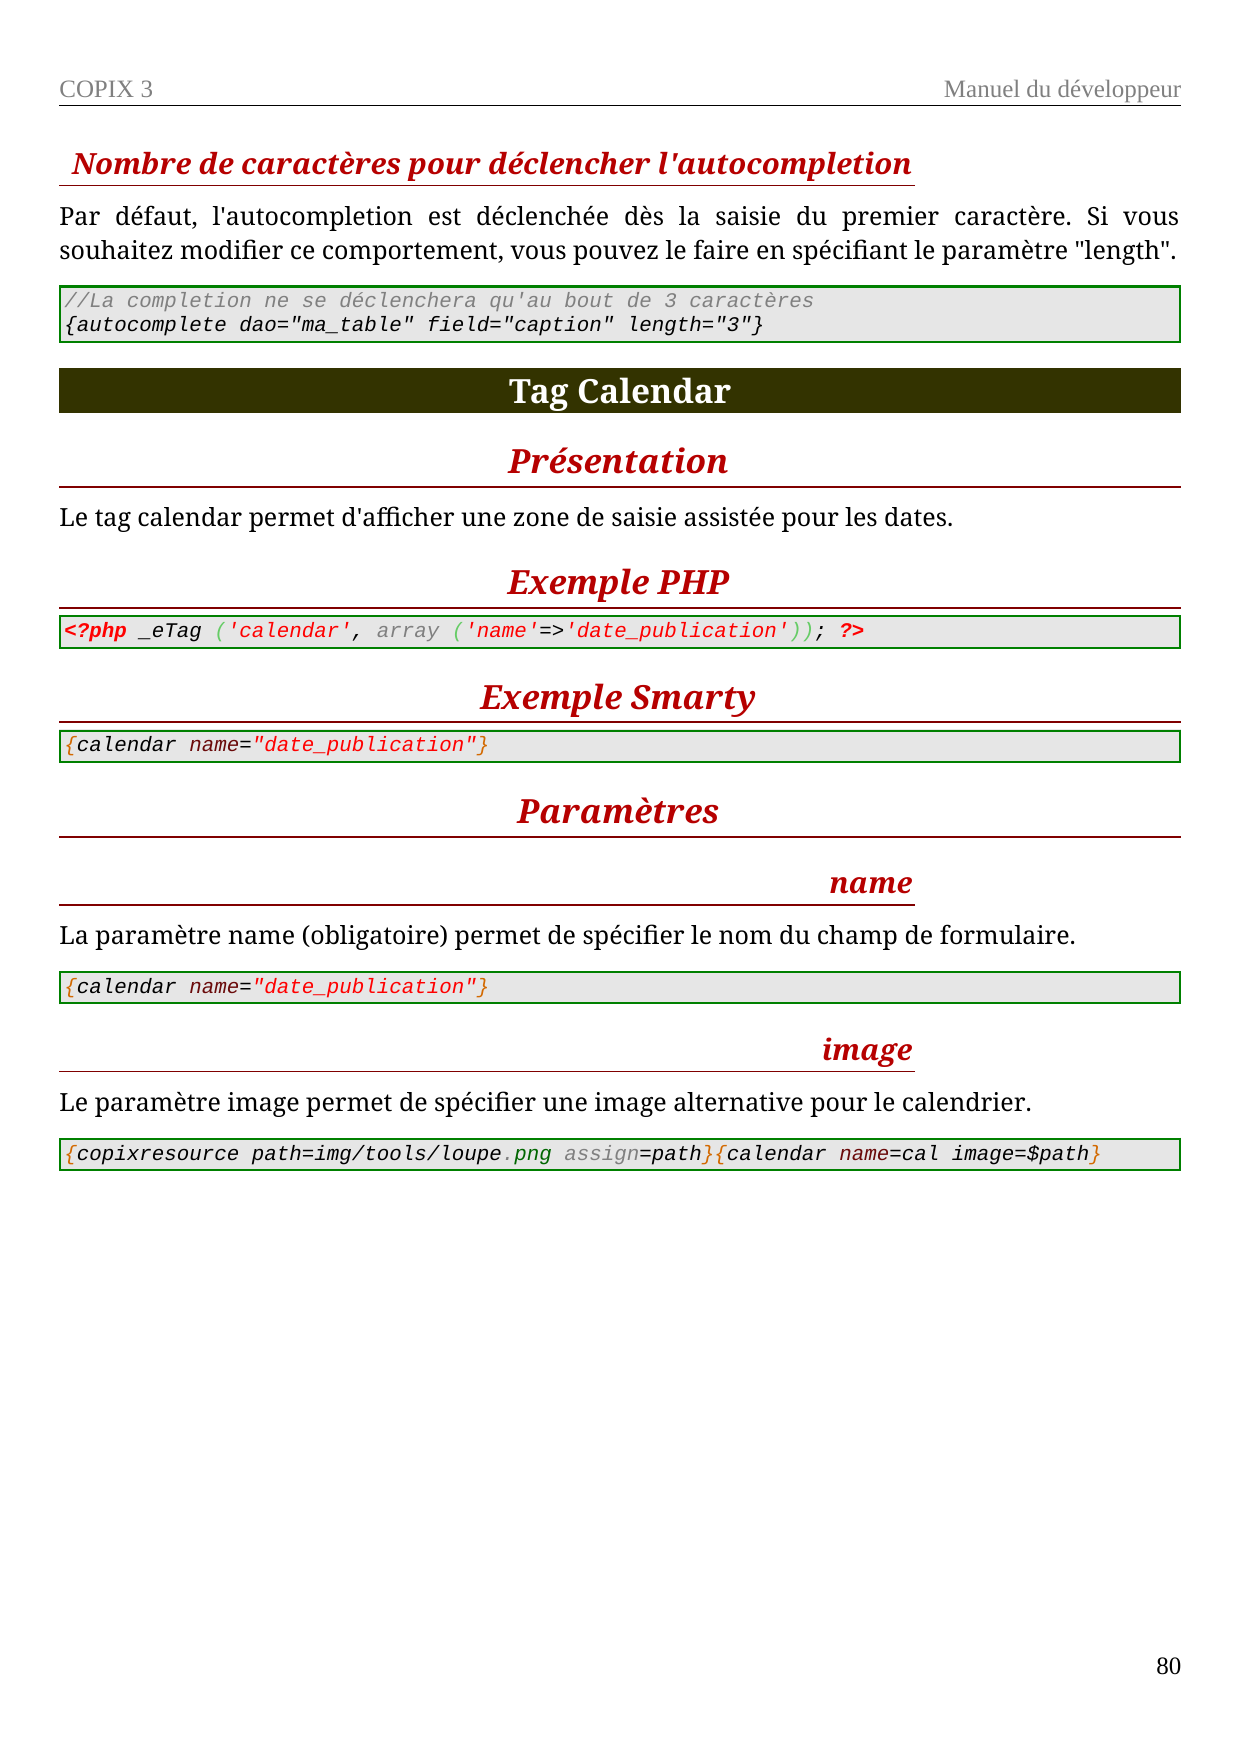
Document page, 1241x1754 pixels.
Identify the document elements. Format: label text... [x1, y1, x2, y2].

text Le paramètre image permet de spécifier une image alternative pour le calendrier. [59, 1085, 1181, 1119]
subtitle Exemple PHP [59, 559, 1181, 607]
subtitle image [59, 1029, 915, 1071]
text {calendar name="date_publication"} [61, 732, 1179, 761]
text La paramètre name (obligatoire) permet de spécifier le nom du champ de formulaire. [59, 918, 1181, 952]
subtitle Exemple Smarty [59, 674, 1181, 721]
text <?php _eTag ('calendar', array ('name'=>'date_publication')); ?> [61, 617, 1179, 647]
text {copixresource path=img/tools/loupe.png assign=path}{calendar name=cal image=$path} [61, 1140, 1179, 1169]
subtitle Nombre de caractères pour déclencher l'autocompletion [59, 143, 915, 185]
subtitle name [59, 863, 915, 904]
text Le tag calendar permet d'afficher une zone de saisie assistée pour les dates. [59, 500, 1181, 534]
subtitle Tag Calendar [59, 368, 1181, 413]
text //La completion ne se déclenchera qu'au bout de 3 caractères [61, 288, 1179, 309]
text {calendar name="date_publication"} [61, 973, 1179, 1002]
subtitle Paramètres [59, 788, 1181, 836]
text Par défaut, l'autocompletion est déclenchée dès la saisie du premier caractère. Si vous souhaitez modifier ce comportement, vous pouvez le faire en spécifiant le paramètre "length". [59, 198, 1181, 267]
text {autocomplete dao="ma_table" field="caption" length="3"} [61, 309, 1179, 341]
subtitle Présentation [59, 438, 1181, 486]
